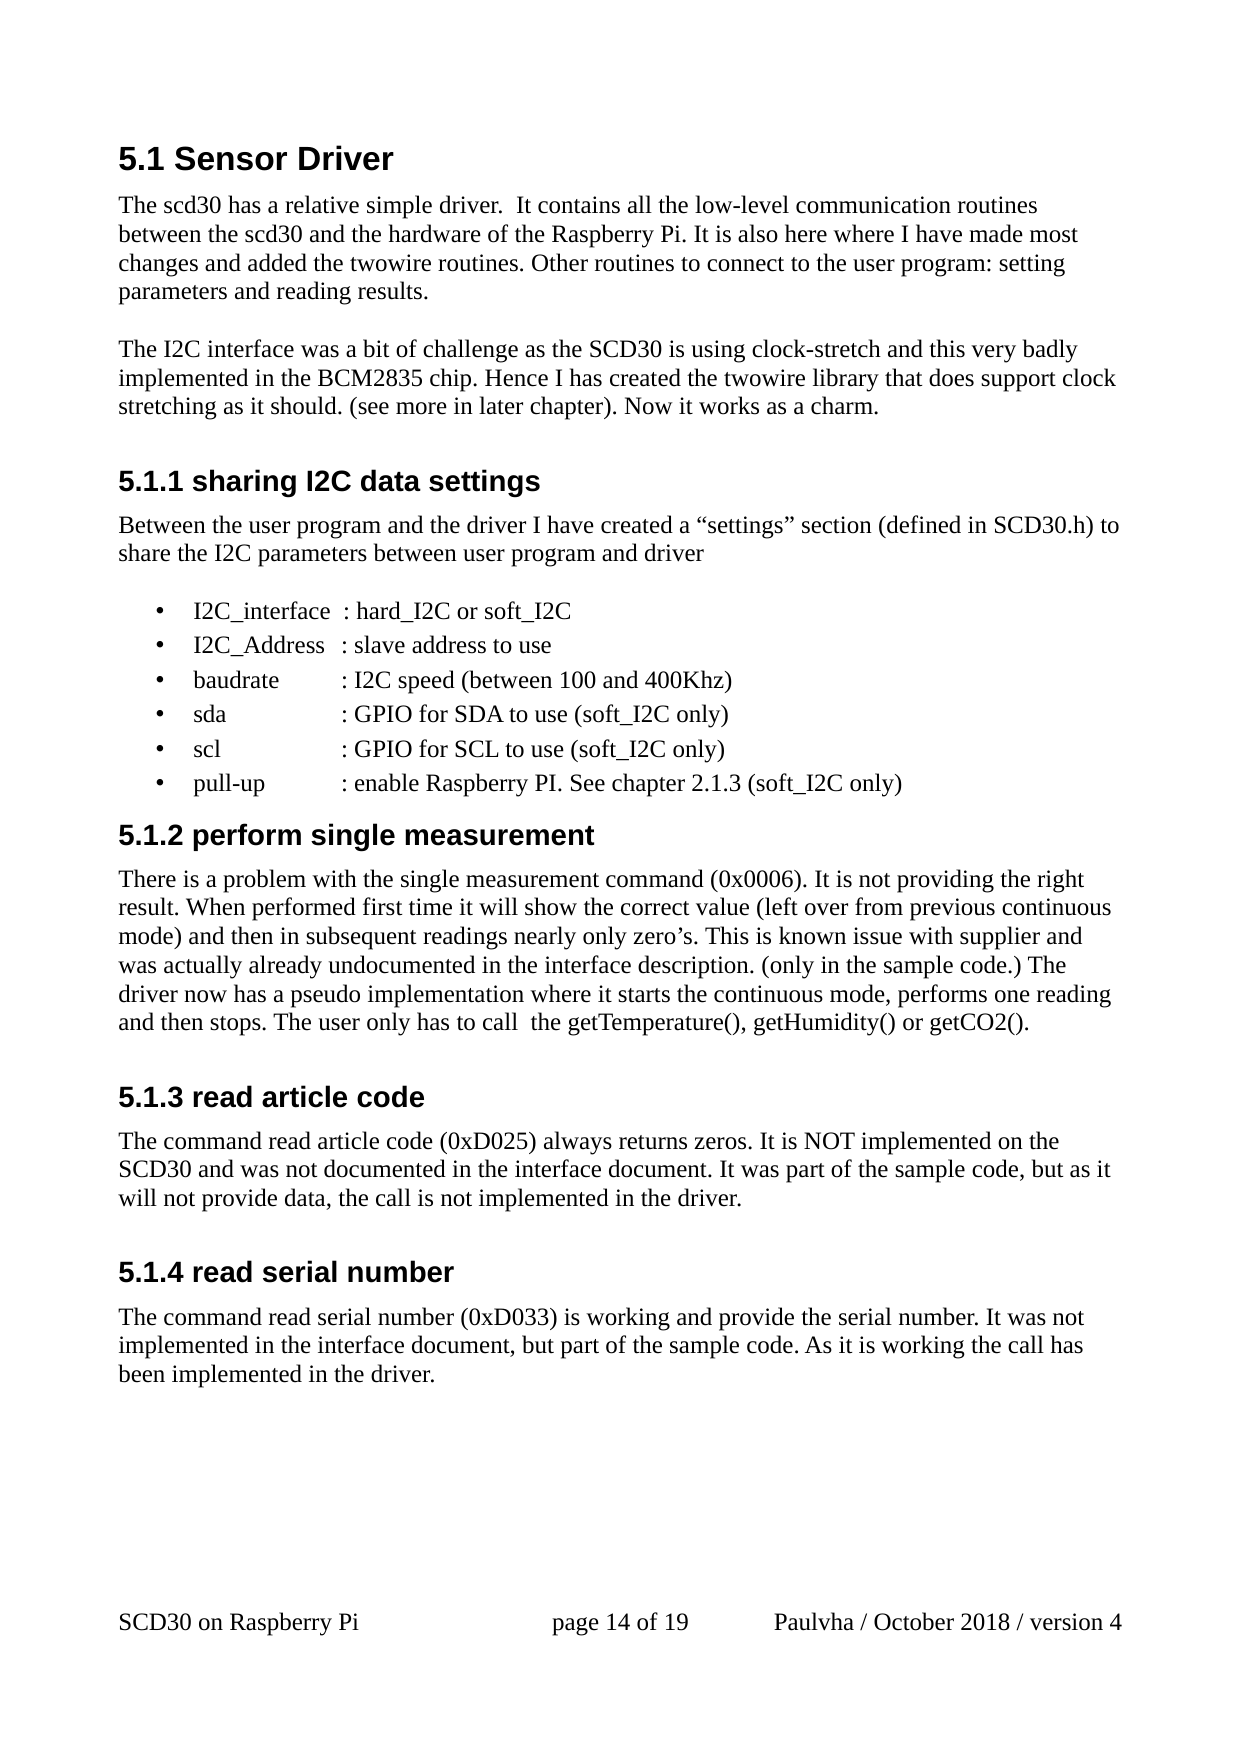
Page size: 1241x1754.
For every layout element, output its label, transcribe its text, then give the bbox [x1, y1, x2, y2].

subtitle 5.1.1 sharing I2C data settings [118, 463, 1122, 497]
subtitle 5.1.3 read article code [118, 1079, 1122, 1113]
list scl : GPIO for SCL to use (soft_I2C only) [156, 734, 1122, 763]
list baudrate : I2C speed (between 100 and 400Khz) [156, 665, 1122, 694]
text The I2C interface was a bit of challenge as the SCD30 is using clock-stretch and this very badly implemented in the BCM2835 chip. Hence I has created the twowire library that does support clock stretching as it should. (see more in later chapter). Now it works as a charm. [118, 334, 1122, 420]
subtitle 5.1.2 perform single measurement [118, 817, 1122, 851]
list sda : GPIO for SDA to use (soft_I2C only) [156, 699, 1122, 728]
list pull-up : enable Raspberry PI. See chapter 2.1.3 (soft_I2C only) [156, 768, 1122, 797]
text There is a problem with the single measurement command (0x0006). It is not providing the right result. When performed first time it will show the correct value (left over from previous continuous mode) and then in subsequent readings nearly only zero’s. This is known issue with supplier and was actually already undocumented in the interface description. (only in the sample code.) The driver now has a pseudo implementation where it starts the continuous mode, performs one reading and then stops. The user only has to call the getTemperature(), getHumidity() or getCO2(). [118, 864, 1122, 1036]
list I2C_Address : slave address to use [156, 630, 1122, 659]
text The command read serial number (0xD033) is working and provide the serial number. It was not implemented in the interface document, but part of the sample code. As it is working the call has been implemented in the driver. [118, 1302, 1122, 1388]
list I2C_interface : hard_I2C or soft_I2C [156, 596, 1122, 625]
text The scd30 has a relative simple driver. It contains all the low-level communication routines between the scd30 and the hardware of the Raspberry Pi. It is also here where I have made most changes and added the twowire routines. Other routines to connect to the user program: setting parameters and reading results. [118, 190, 1122, 305]
subtitle 5.1.4 read serial number [118, 1255, 1122, 1289]
text Between the user program and the driver I have created a “settings” section (defined in SCD30.h) to share the I2C parameters between user program and driver [118, 510, 1122, 567]
subtitle 5.1 Sensor Driver [118, 139, 1122, 178]
text The command read article code (0xD025) always returns zeros. It is NOT implemented on the SCD30 and was not documented in the interface document. It was part of the sample code, but as it will not provide data, the call is not implemented in the driver. [118, 1126, 1122, 1212]
